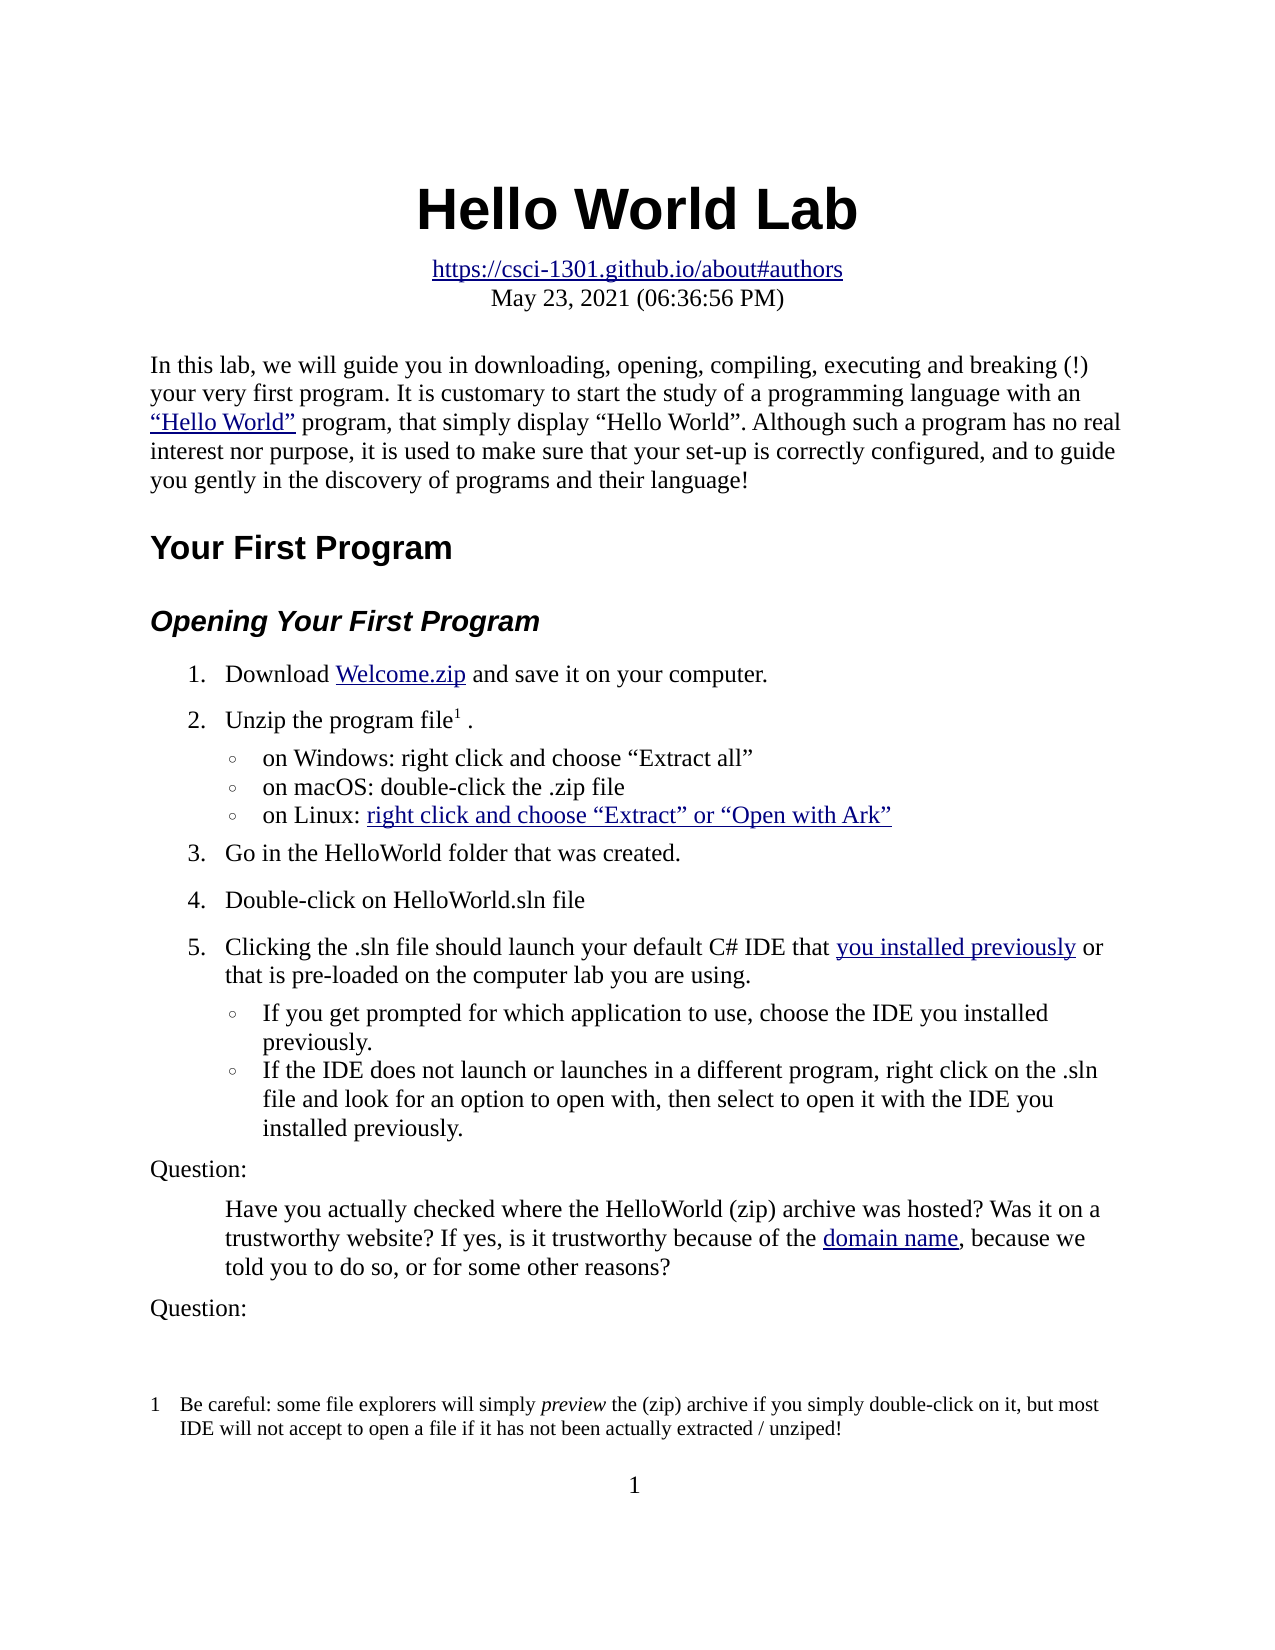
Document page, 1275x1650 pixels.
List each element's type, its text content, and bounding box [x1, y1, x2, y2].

text https://csci-1301.github.io/about#authors [150, 254, 1125, 283]
subtitle Opening Your First Program [150, 604, 1125, 637]
list Clicking the .sln file should launch your default C# IDE that you installed previously or that is pre-loaded on the computer lab you are using. [187, 932, 1125, 989]
list Go in the HelloWorld folder that was created. [187, 838, 1125, 867]
list Be careful: some file explorers will simply preview the (zip) archive if you simply double-click on it, but most IDE will not accept to open a file if it has not been actually extracted / unziped! [150, 1392, 1125, 1440]
text Question: [150, 1293, 1125, 1321]
list on Windows: right click and choose “Extract all” [225, 743, 1125, 772]
subtitle Your First Program [150, 527, 1125, 566]
list on macOS: double-click the .zip file [225, 772, 1125, 801]
list Unzip the program file . [187, 705, 1125, 734]
list Download Welcome.zip and save it on your computer. [187, 659, 1125, 687]
text Have you actually checked where the HelloWorld (zip) archive was hosted? Was it on a trustworthy website? If yes, is it trustworthy because of the domain name, because we told you to do so, or for some other reasons? [225, 1194, 1125, 1281]
text In this lab, we will guide you in downloading, opening, compiling, executing and breaking (!) your very first program. It is customary to start the study of a programming language with an “Hello World” program, that simply display “Hello World”. Although such a program has no real interest nor purpose, it is used to make sure that your set-up is correctly configured, and to guide you gently in the discovery of programs and their language! [150, 350, 1125, 493]
text Question: [150, 1154, 1125, 1182]
list If the IDE does not launch or launches in a different program, right click on the .sln file and look for an option to open with, then select to open it with the IDE you installed previously. [225, 1056, 1125, 1142]
text May 23, 2021 (06:36:56 PM) [150, 283, 1125, 312]
list If you get prompted for which application to use, choose the IDE you installed previously. [225, 998, 1125, 1056]
list on Linux: right click and choose “Extract” or “Open with Ark” [225, 801, 1125, 829]
list Double-click on HelloWorld.sln file [187, 885, 1125, 914]
title Hello World Lab [150, 175, 1125, 242]
